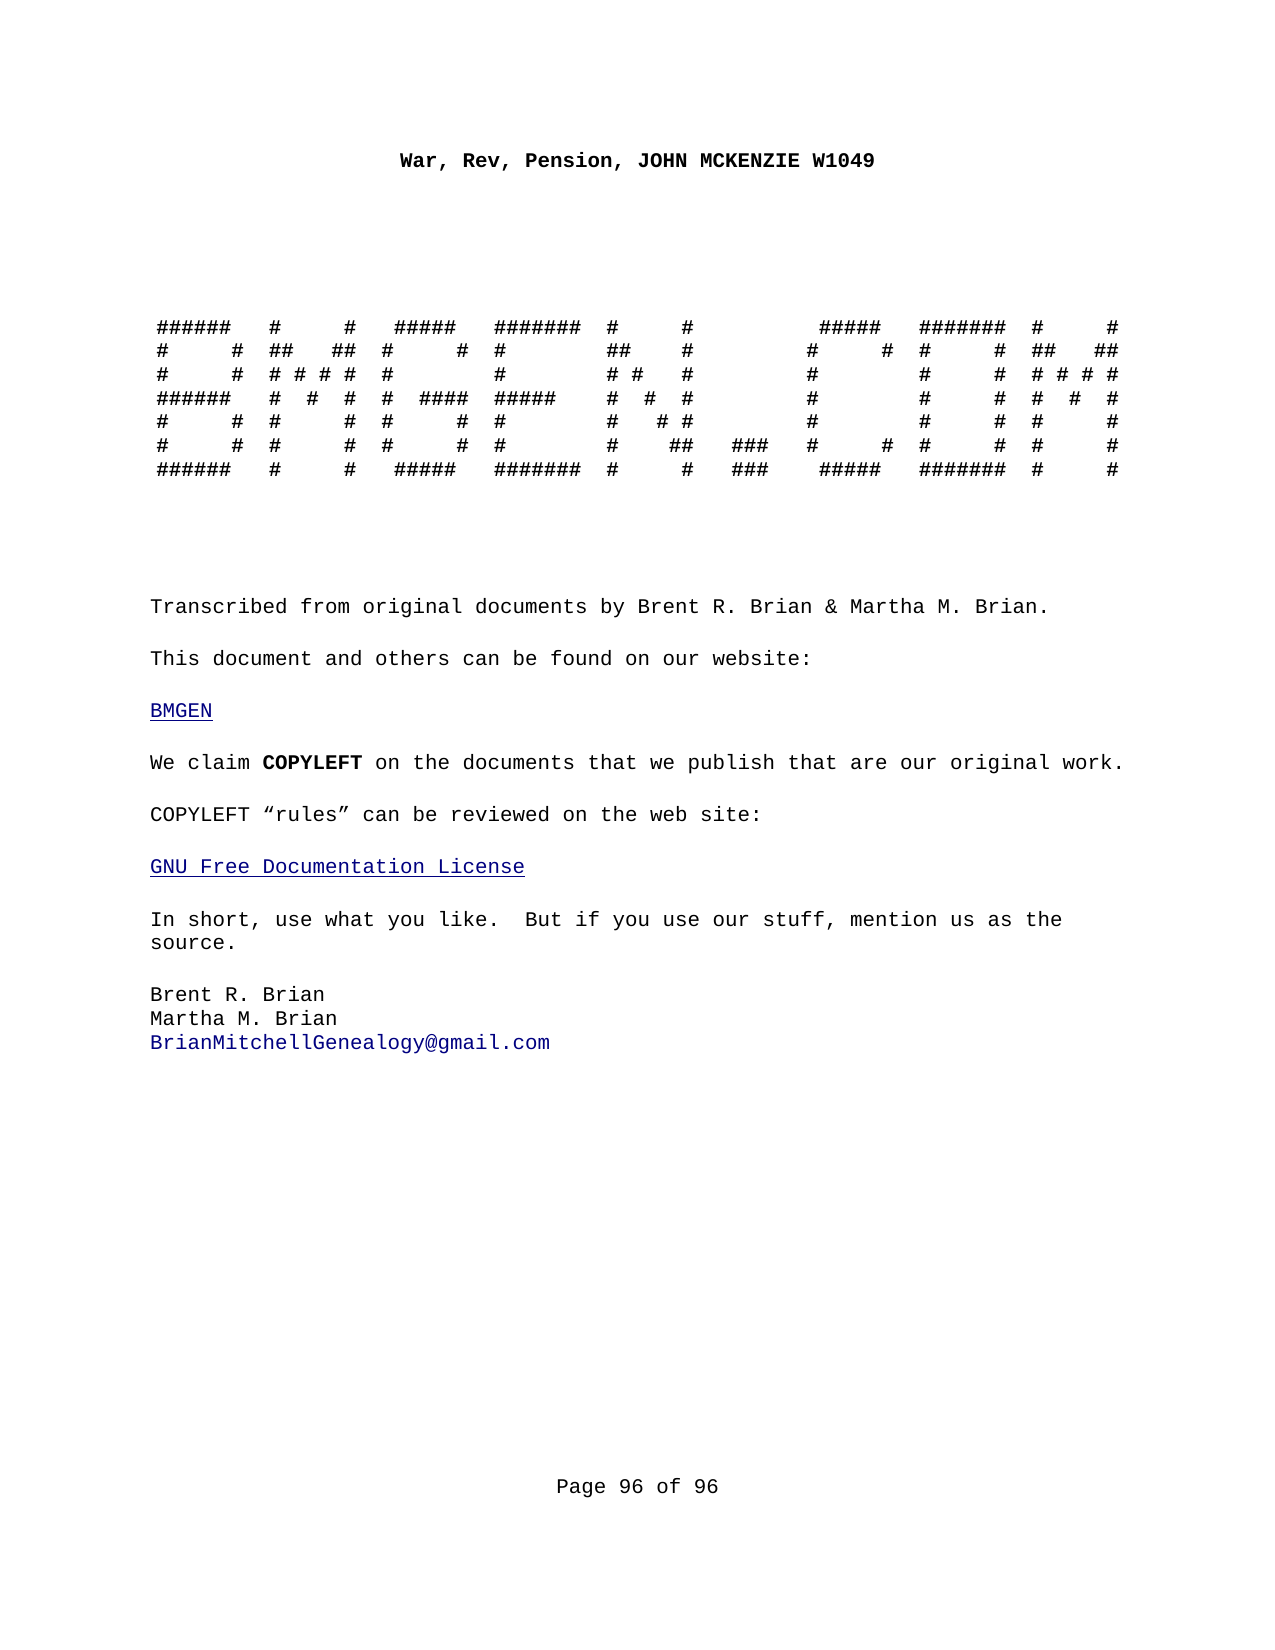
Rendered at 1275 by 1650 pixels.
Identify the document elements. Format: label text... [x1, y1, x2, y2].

text ###### # # ##### ####### # # ### ##### ####### # # [150, 459, 1125, 482]
text ###### # # ##### ####### # # ##### ####### # # [150, 317, 1125, 341]
text Transcribed from original documents by Brent R. Brian & Martha M. Brian. [150, 596, 1125, 620]
text COPYLEFT “rules” can be reviewed on the web site: [150, 804, 1125, 828]
text BrianMitchellGenealogy@gmail.com [150, 1032, 1125, 1055]
text Brent R. Brian [150, 984, 1125, 1008]
text # # # # # # # # # # # # # # # [150, 411, 1125, 435]
text This document and others can be found on our website: [150, 648, 1125, 672]
text # # # # # # # # # # # # # # # # # # [150, 364, 1125, 388]
text ###### # # # # #### ##### # # # # # # # # # [150, 388, 1125, 411]
text We claim COPYLEFT on the documents that we publish that are our original work. [150, 752, 1125, 776]
text BMGEN [150, 700, 1125, 724]
text # # ## ## # # # ## # # # # # ## ## [150, 341, 1125, 364]
text # # # # # # # # ## ### # # # # # # [150, 435, 1125, 459]
text Martha M. Brian [150, 1008, 1125, 1032]
text GNU Free Documentation License [150, 857, 1125, 880]
text In short, use what you like. But if you use our stuff, mention us as the source. [150, 909, 1125, 956]
